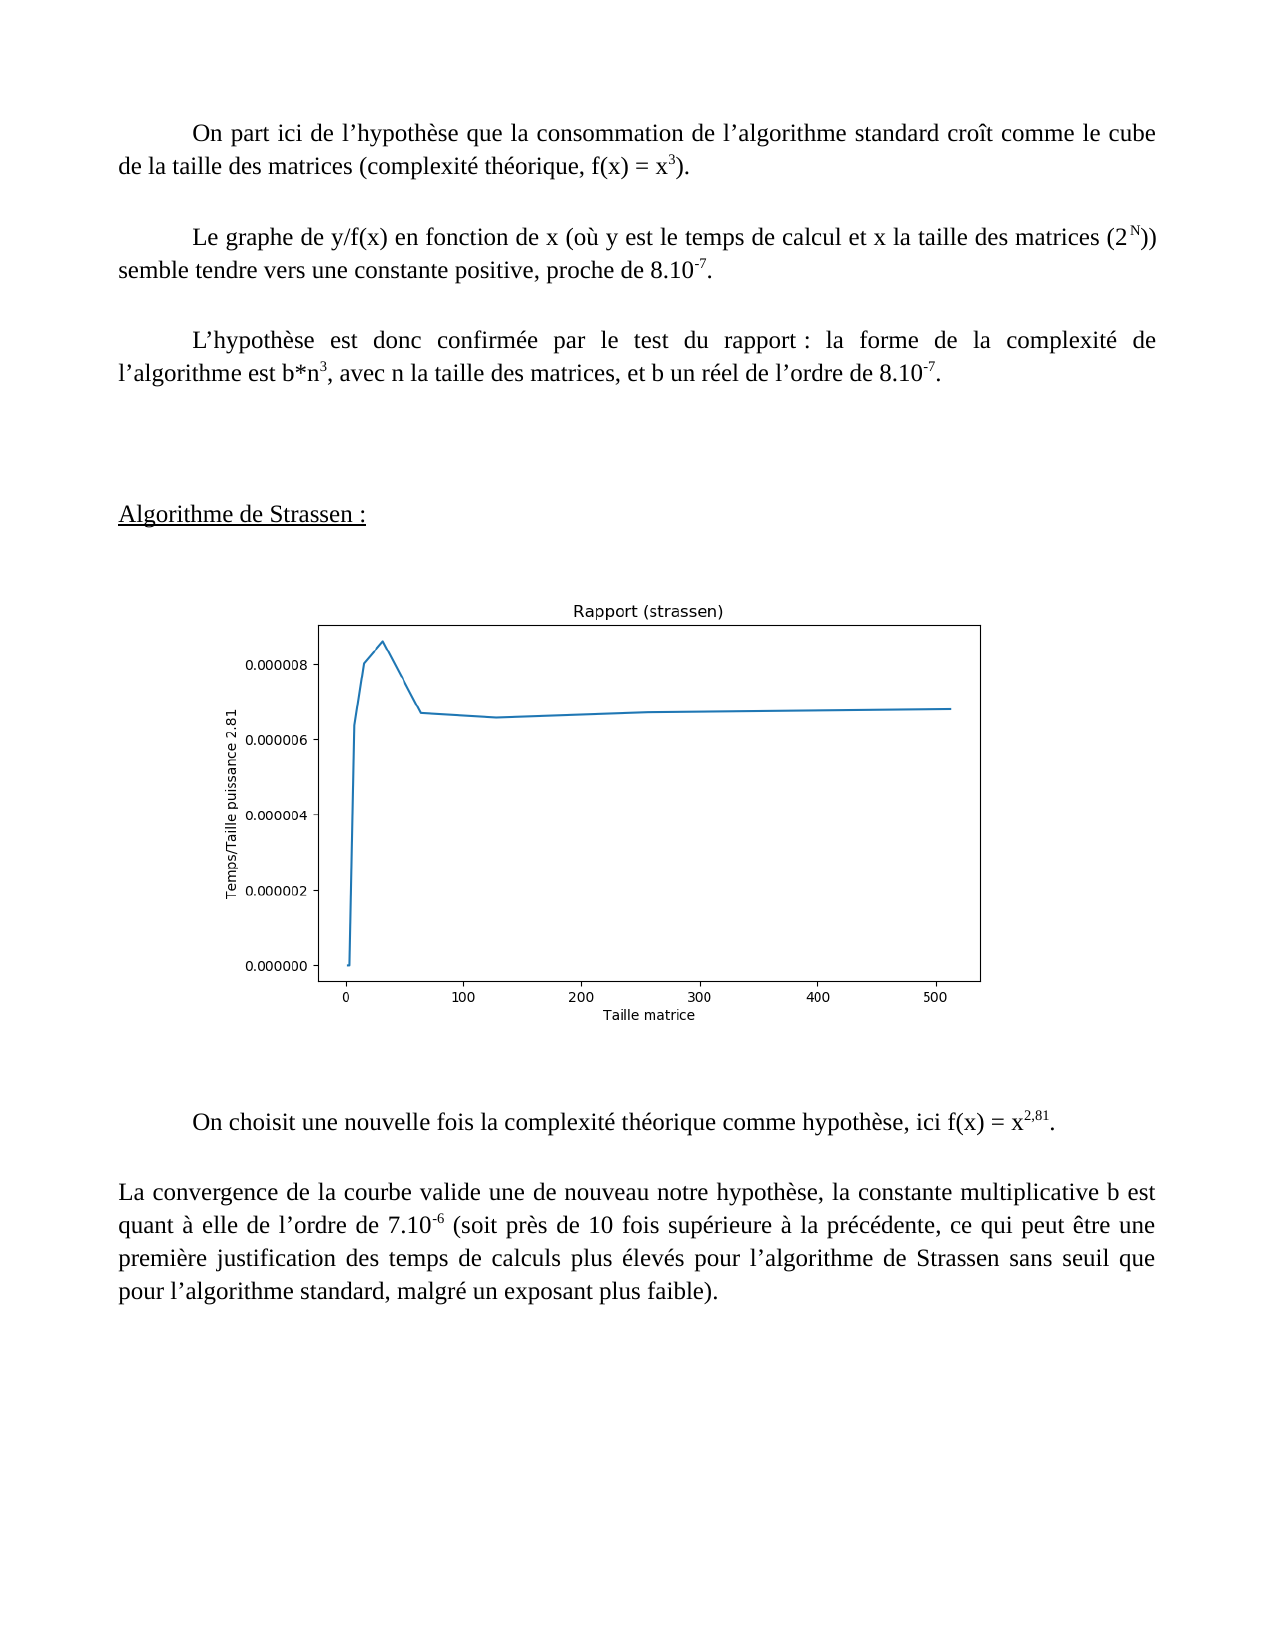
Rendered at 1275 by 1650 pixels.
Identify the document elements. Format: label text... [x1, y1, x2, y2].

text L’hypothèse est donc confirmée par le test du rapport : la forme de la complexité de l’algorithme est b*n3, avec n la taille des matrices, et b un réel de l’ordre de 8.10-7. [118, 325, 1157, 387]
picture [211, 569, 1065, 1032]
text Algorithme de Strassen : [118, 499, 1157, 528]
text On part ici de l’hypothèse que la consommation de l’algorithme standard croît comme le cube de la taille des matrices (complexité théorique, f(x) = x3). [118, 118, 1157, 180]
text La convergence de la courbe valide une de nouveau notre hypothèse, la constante multiplicative b est quant à elle de l’ordre de 7.10-6 (soit près de 10 fois supérieure à la précédente, ce qui peut être une première justification des temps de calculs plus élevés pour l’algorithme de Strassen sans seuil que pour l’algorithme standard, malgré un exposant plus faible). [118, 1177, 1157, 1305]
text Le graphe de y/f(x) en fonction de x (où y est le temps de calcul et x la taille des matrices (2N)) semble tendre vers une constante positive, proche de 8.10-7. [118, 222, 1157, 283]
text On choisit une nouvelle fois la complexité théorique comme hypothèse, ici f(x) = x2,81. [118, 1107, 1157, 1136]
